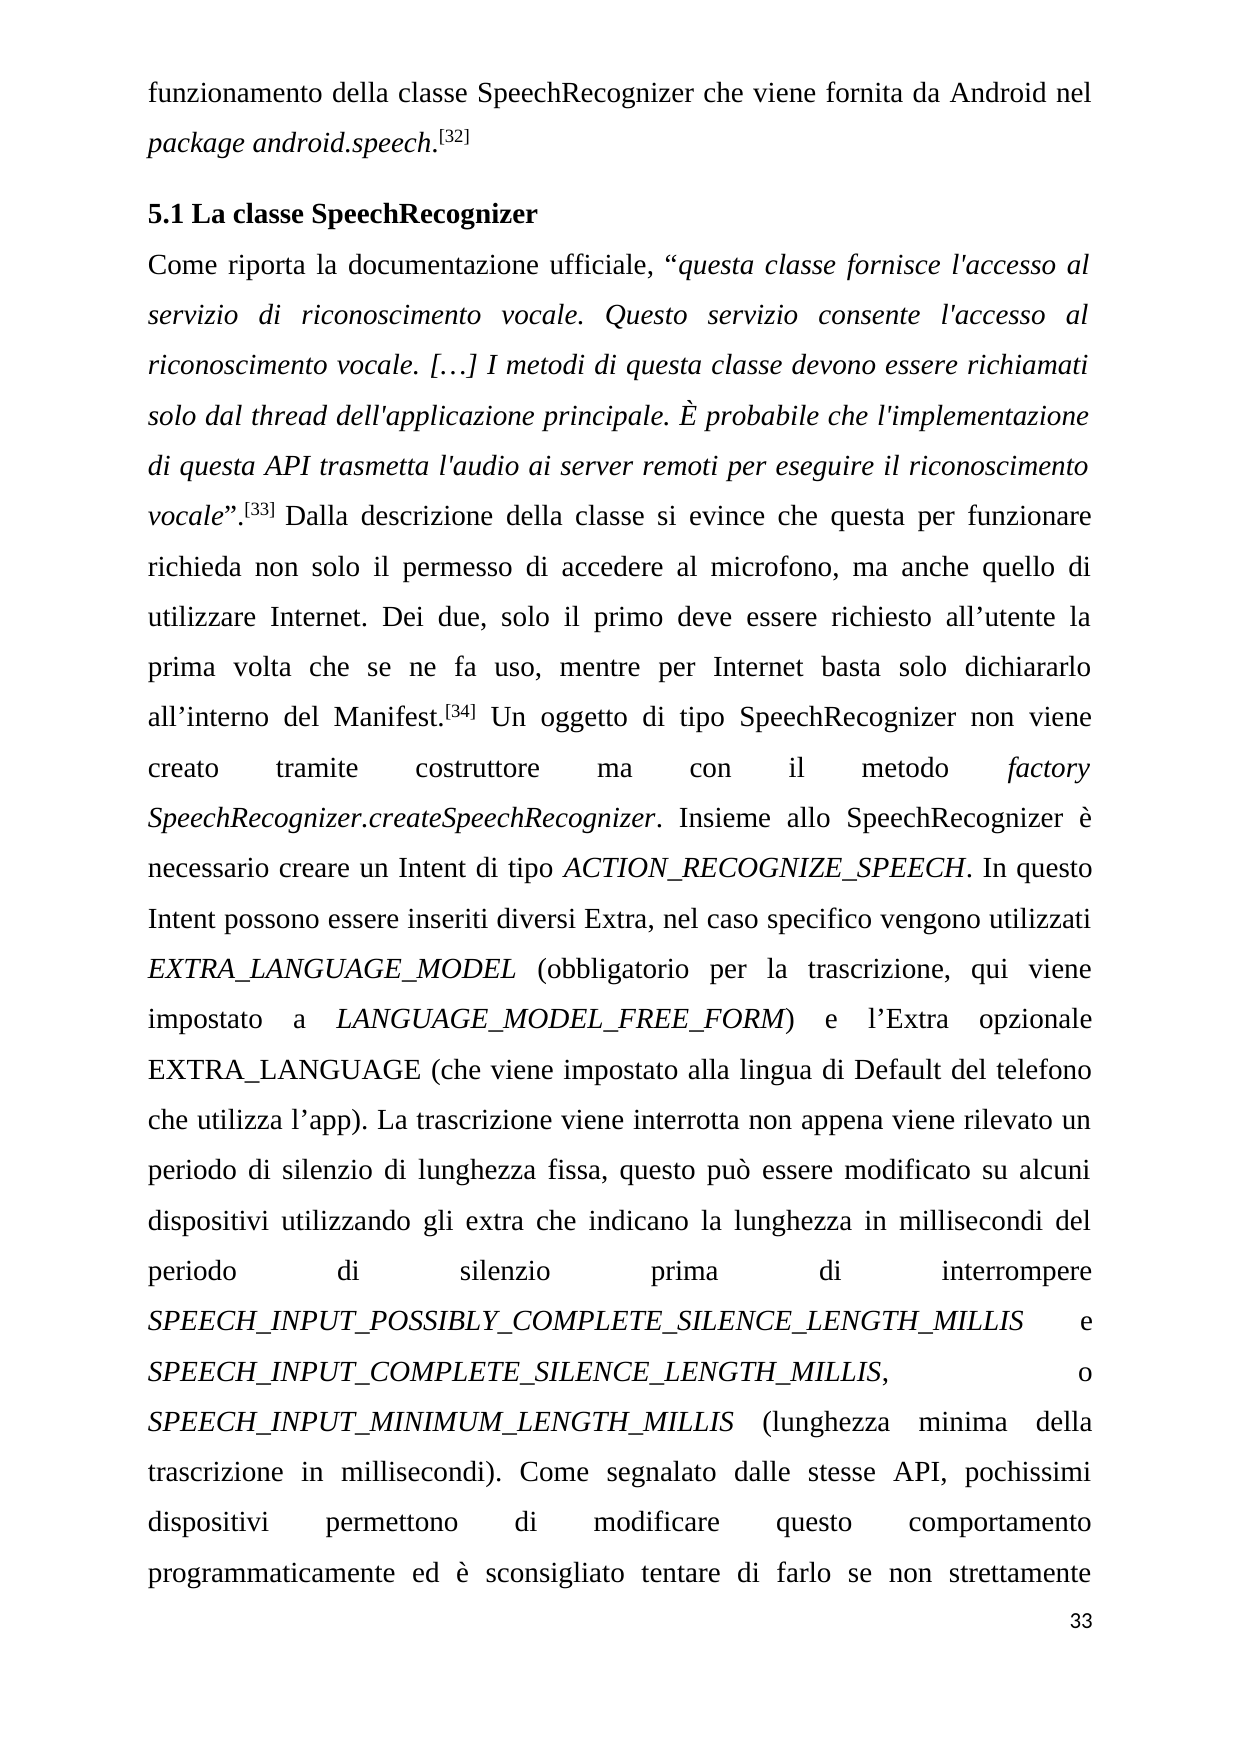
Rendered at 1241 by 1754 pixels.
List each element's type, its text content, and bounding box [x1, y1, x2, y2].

text Come riporta la documentazione ufficiale, “questa classe fornisce l'accesso al servizio di riconoscimento vocale. Questo servizio consente l'accesso al riconoscimento vocale. […] I metodi di questa classe devono essere richiamati solo dal thread dell'applicazione principale. È probabile che l'implementazione di questa API trasmetta l'audio ai server remoti per eseguire il riconoscimento vocale”.[33] Dalla descrizione della classe si evince che questa per funzionare richieda non solo il permesso di accedere al microfono, ma anche quello di utilizzare Internet. Dei due, solo il primo deve essere richiesto all’utente la prima volta che se ne fa uso, mentre per Internet basta solo dichiararlo all’interno del Manifest.[34] Un oggetto di tipo SpeechRecognizer non viene creato tramite costruttore ma con il metodo factory SpeechRecognizer.createSpeechRecognizer. Insieme allo SpeechRecognizer è necessario creare un Intent di tipo ACTION_RECOGNIZE_SPEECH. In questo Intent possono essere inseriti diversi Extra, nel caso specifico vengono utilizzati EXTRA_LANGUAGE_MODEL (obbligatorio per la trascrizione, qui viene impostato a LANGUAGE_MODEL_FREE_FORM) e l’Extra opzionale EXTRA_LANGUAGE (che viene impostato alla lingua di Default del telefono che utilizza l’app). La trascrizione viene interrotta non appena viene rilevato un periodo di silenzio di lunghezza fissa, questo può essere modificato su alcuni dispositivi utilizzando gli extra che indicano la lunghezza in millisecondi del periodo di silenzio prima di interrompere SPEECH_INPUT_POSSIBLY_COMPLETE_SILENCE_LENGTH_MILLIS e SPEECH_INPUT_COMPLETE_SILENCE_LENGTH_MILLIS, o SPEECH_INPUT_MINIMUM_LENGTH_MILLIS (lunghezza minima della trascrizione in millisecondi). Come segnalato dalle stesse API, pochissimi dispositivi permettono di modificare questo comportamento programmaticamente ed è sconsigliato tentare di farlo se non strettamente [148, 247, 1092, 1588]
subtitle 5.1 La classe SpeechRecognizer [148, 196, 1092, 230]
text funzionamento della classe SpeechRecognizer che viene fornita da Android nel package android.speech.[32] [148, 75, 1092, 159]
